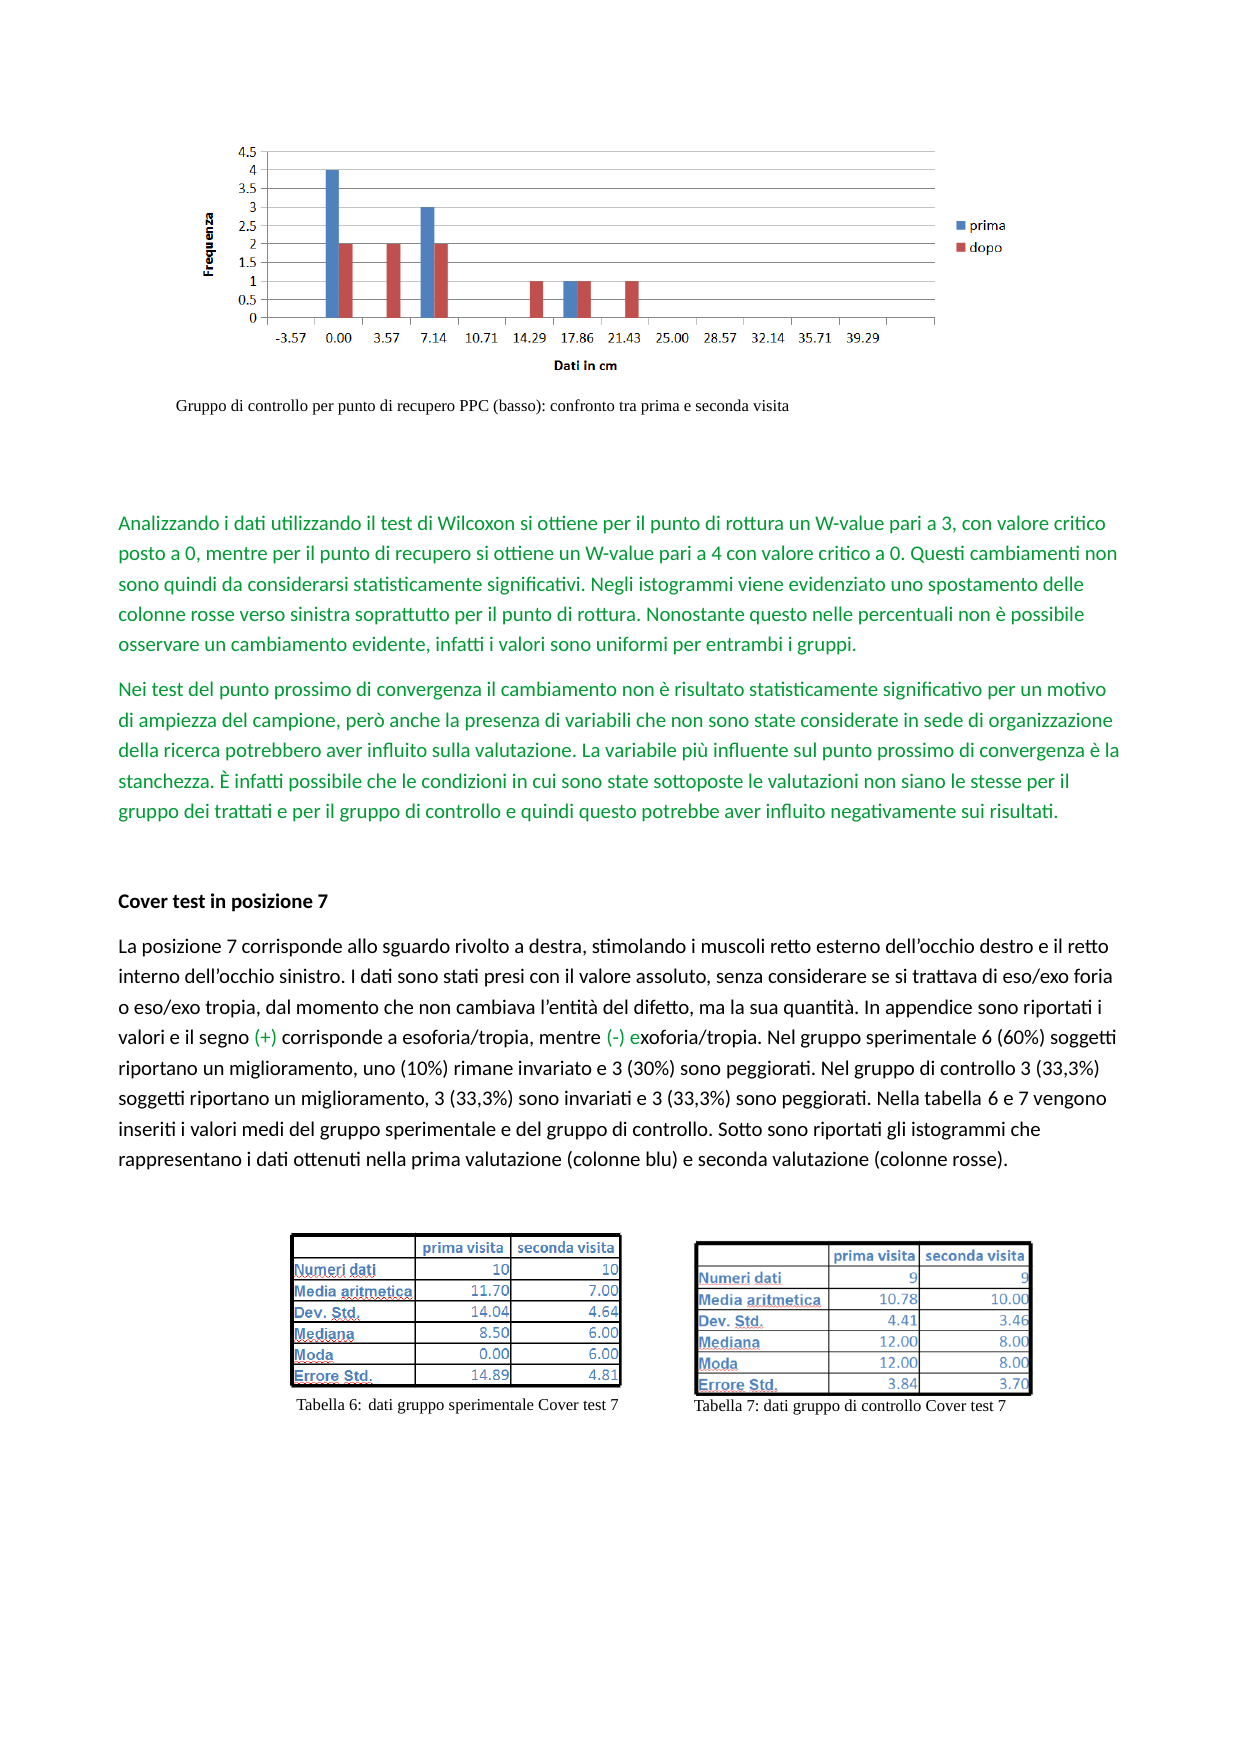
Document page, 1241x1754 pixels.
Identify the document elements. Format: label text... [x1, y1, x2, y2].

picture [693, 1240, 1034, 1396]
picture [289, 1232, 622, 1388]
text Tabella 7: dati gruppo di controllo Cover test 7 [693, 1396, 1034, 1415]
text Tabella 6: dati gruppo sperimentale Cover test 7 [290, 1388, 622, 1416]
text Nei test del punto prossimo di convergenza il cambiamento non è risultato statisticamente significativo per un motivo di ampiezza del campione, però anche la presenza di variabili che non sono state considerate in sede di organizzazione della ricerca potrebbero aver influito sulla valutazione. La variabile più influente sul punto prossimo di convergenza è la stanchezza. È infatti possibile che le condizioni in cui sono state sottoposte le valutazioni non siano le stesse per il gruppo dei trattati e per il gruppo di controllo e quindi questo potrebbe aver influito negativamente sui risultati. [118, 677, 1122, 824]
text Gruppo di controllo per punto di recupero PPC (basso): confronto tra prima e seconda visita [176, 396, 1018, 415]
text Cover test in posizione 7 [118, 888, 1122, 914]
picture [175, 125, 1019, 396]
text Analizzando i dati utilizzando il test di Wilcoxon si ottiene per il punto di rottura un W-value pari a 3, con valore critico posto a 0, mentre per il punto di recupero si ottiene un W-value pari a 4 con valore critico a 0. Questi cambiamenti non sono quindi da considerarsi statisticamente significativi. Negli istogrammi viene evidenziato uno spostamento delle colonne rosse verso sinistra soprattutto per il punto di rottura. Nonostante questo nelle percentuali non è possibile osservare un cambiamento evidente, infatti i valori sono uniformi per entrambi i gruppi. [118, 510, 1122, 657]
text La posizione 7 corrisponde allo sguardo rivolto a destra, stimolando i muscoli retto esterno dell’occhio destro e il retto interno dell’occhio sinistro. I dati sono stati presi con il valore assoluto, senza considerare se si trattava di eso/exo foria o eso/exo tropia, dal momento che non cambiava l’entità del difetto, ma la sua quantità. In appendice sono riportati i valori e il segno (+) corrisponde a esoforia/tropia, mentre (-) exoforia/tropia. Nel gruppo sperimentale 6 (60%) soggetti riportano un miglioramento, uno (10%) rimane invariato e 3 (30%) sono peggiorati. Nel gruppo di controllo 3 (33,3%) soggetti riportano un miglioramento, 3 (33,3%) sono invariati e 3 (33,3%) sono peggiorati. Nella tabella 6 e 7 vengono inseriti i valori medi del gruppo sperimentale e del gruppo di controllo. Sotto sono riportati gli istogrammi che rappresentano i dati ottenuti nella prima valutazione (colonne blu) e seconda valutazione (colonne rosse). [118, 933, 1122, 1172]
